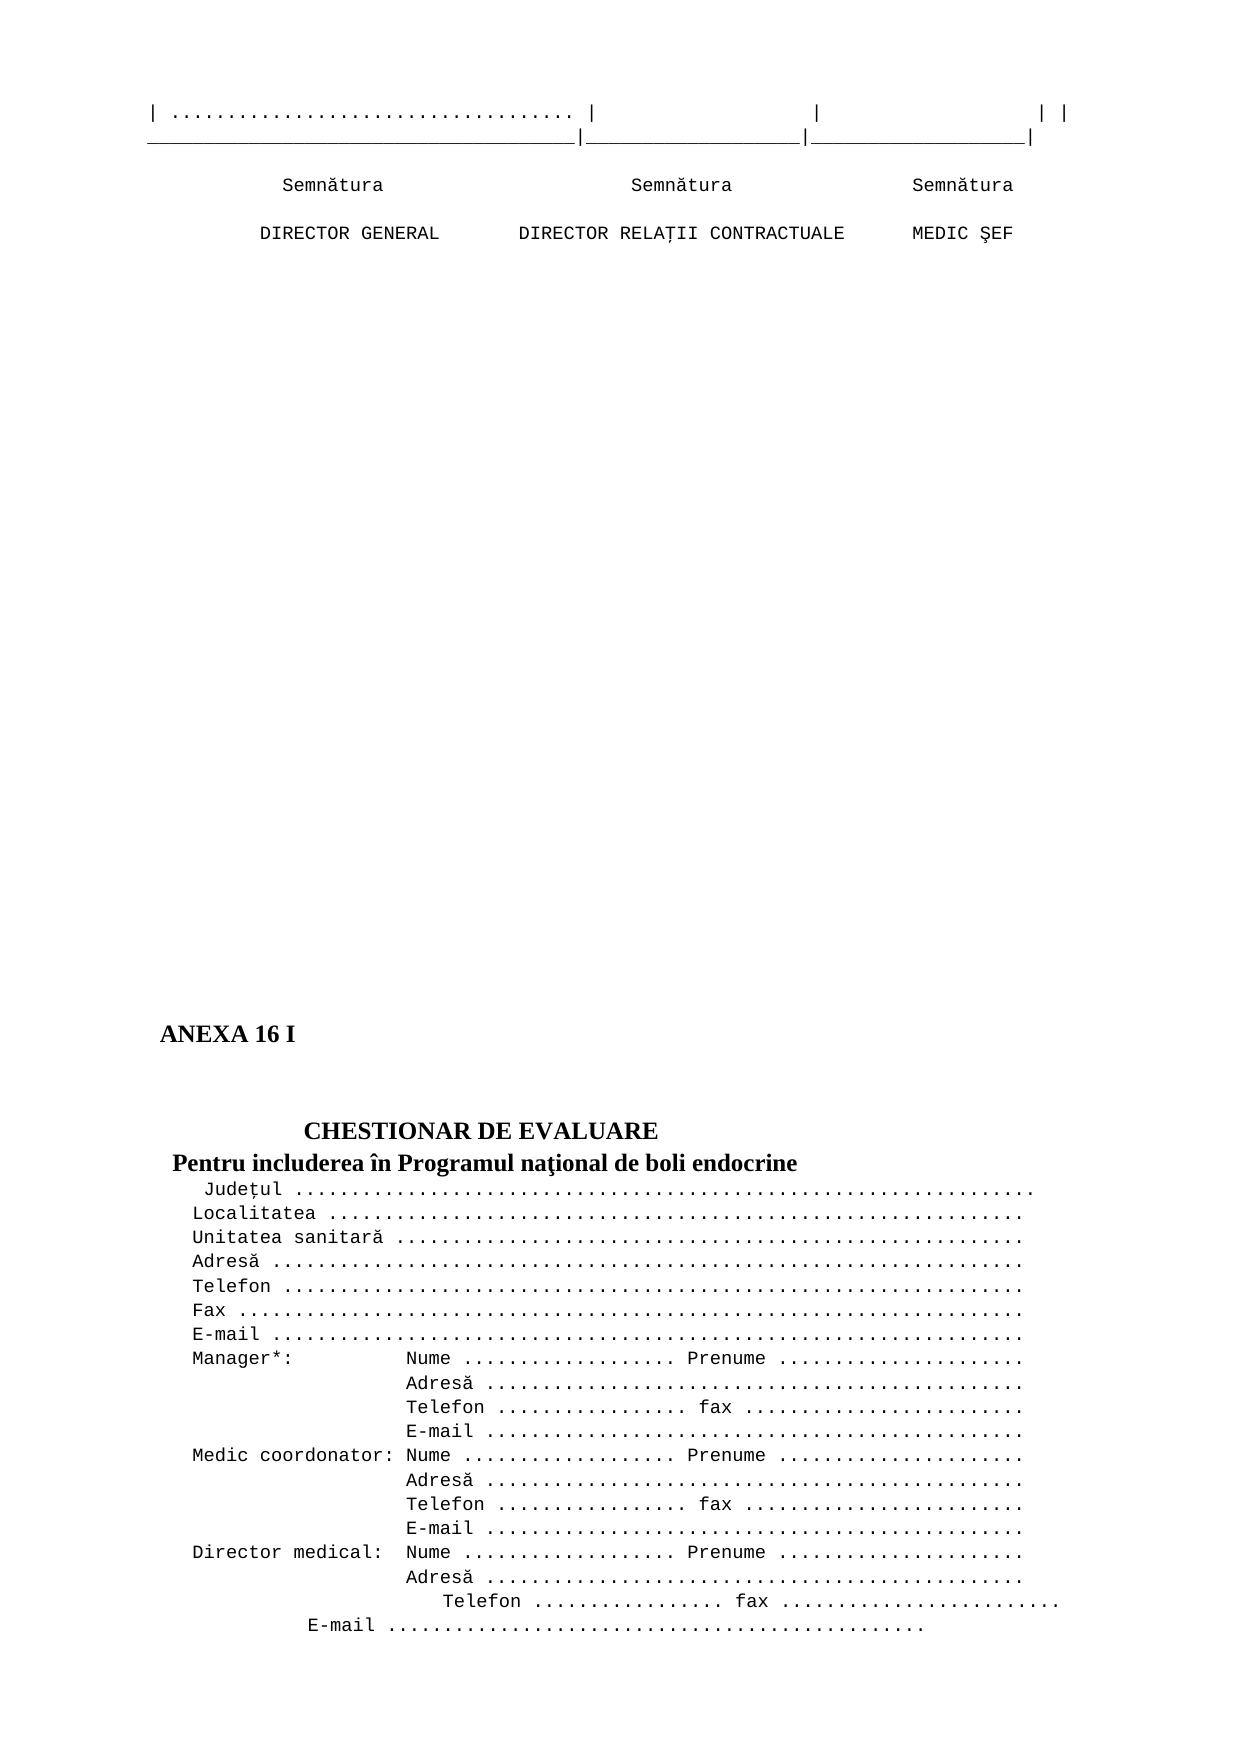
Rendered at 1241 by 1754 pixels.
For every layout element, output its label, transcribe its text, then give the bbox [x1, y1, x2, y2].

text E-mail ................................................ [147, 1519, 1087, 1540]
text Fax ...................................................................... [147, 1301, 1087, 1322]
text Localitatea .............................................................. [147, 1203, 1087, 1225]
text E-mail ................................................ [147, 1422, 1087, 1443]
text Telefon .................................................................. [147, 1276, 1087, 1298]
text Unitatea sanitară ........................................................ [147, 1228, 1087, 1249]
text Adresă ................................................ [147, 1471, 1087, 1492]
text Telefon ................. fax ......................... E-mail ................................................ [147, 1592, 1098, 1637]
text Pentru includerea în Programul naţional de boli endocrine [147, 1148, 1180, 1177]
text Judeţul .................................................................. [147, 1179, 1053, 1201]
text E-mail ................................................................... [147, 1325, 1087, 1346]
text Director medical: Nume ................... Prenume ...................... [147, 1543, 1087, 1564]
text DIRECTOR GENERAL DIRECTOR RELAŢII CONTRACTUALE MEDIC ŞEF [147, 223, 1087, 245]
text Adresă ................................................ [147, 1373, 1087, 1395]
text Adresă ................................................................... [147, 1252, 1087, 1273]
text ANEXA 16 I [147, 1019, 1166, 1048]
text CHESTIONAR DE EVALUARE [147, 1116, 1166, 1145]
text Telefon ................. fax ......................... [147, 1398, 1087, 1419]
text Medic coordonator: Nume ................... Prenume ...................... [147, 1446, 1087, 1467]
text Semnătura Semnătura Semnătura [147, 175, 1087, 197]
text Telefon ................. fax ......................... [147, 1495, 1087, 1516]
text Manager*: Nume ................... Prenume ...................... [147, 1349, 1087, 1370]
text Adresă ................................................ [147, 1568, 1087, 1589]
text | .................................... | | | |______________________________________|___________________|___________________| [147, 103, 1083, 148]
